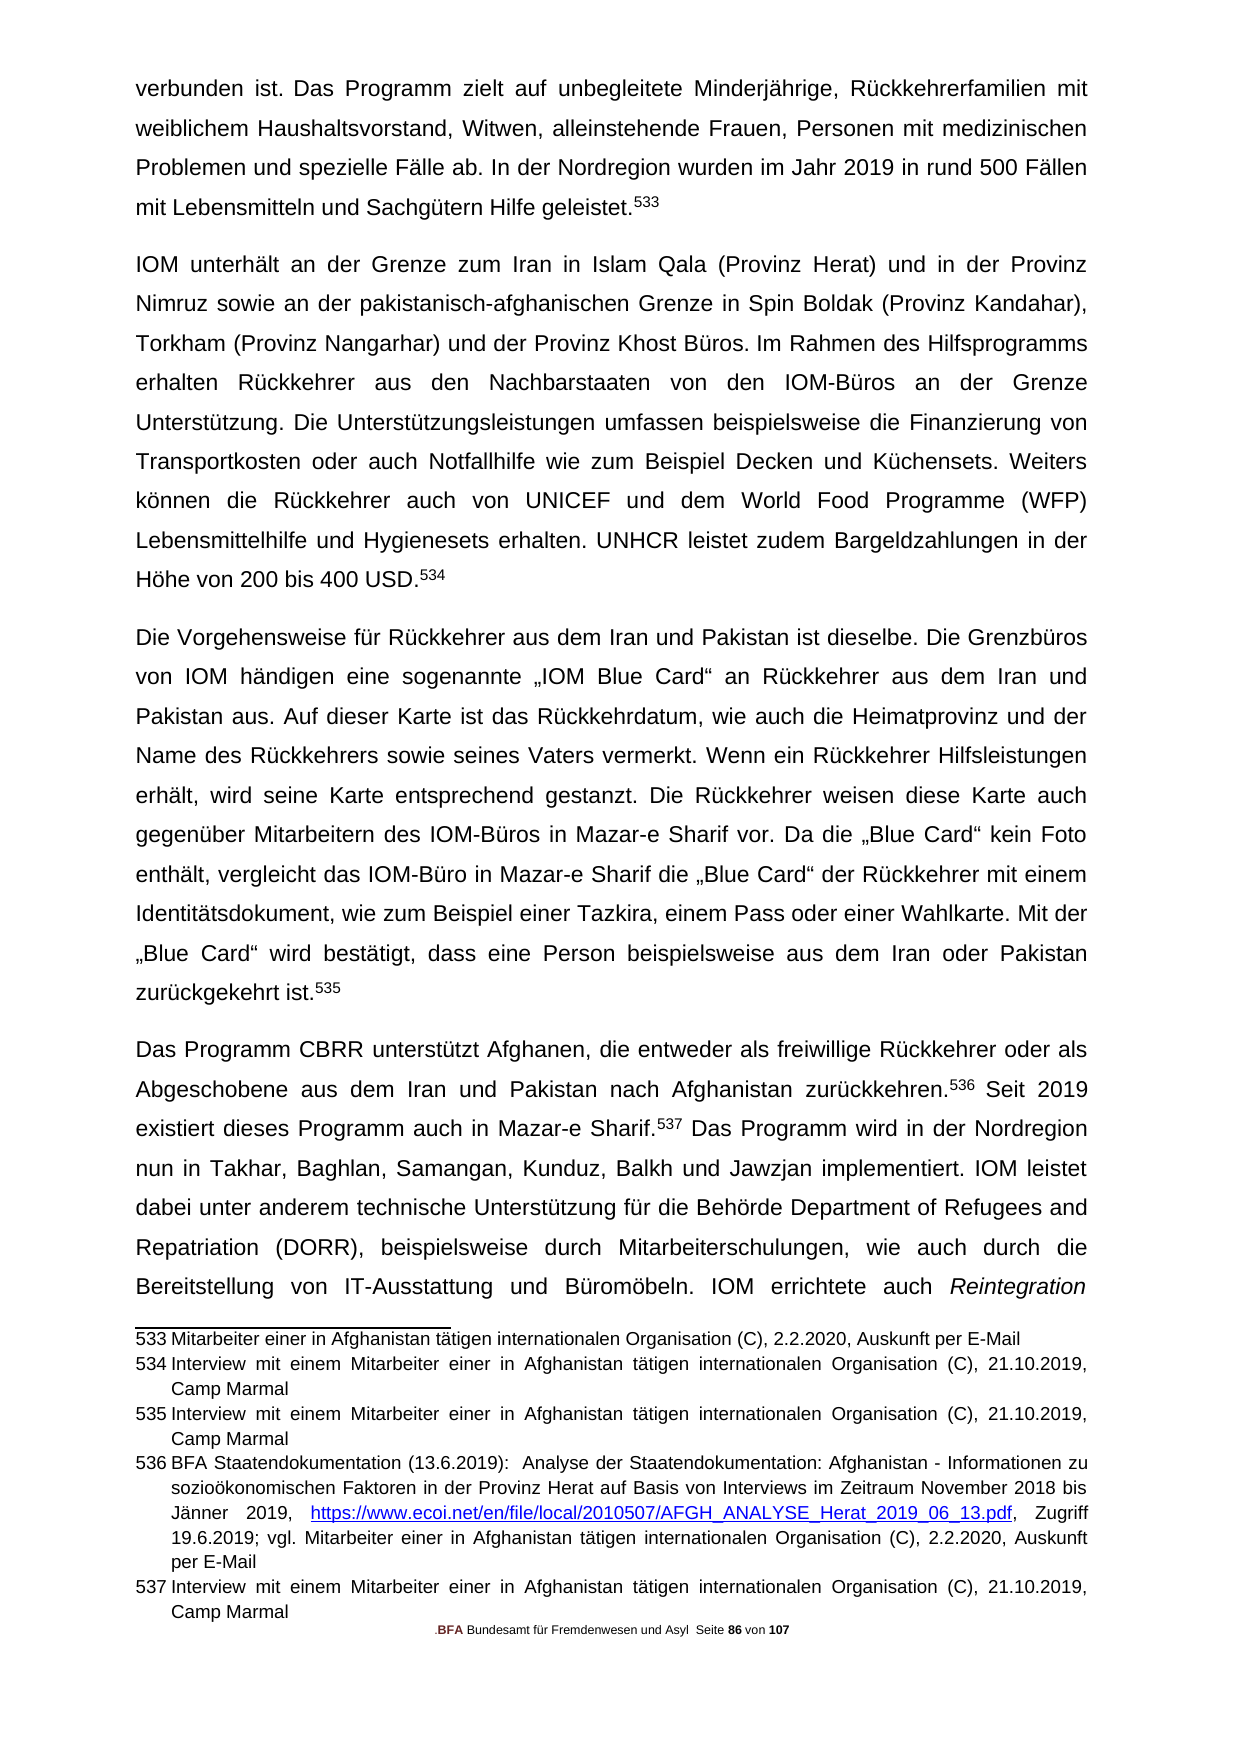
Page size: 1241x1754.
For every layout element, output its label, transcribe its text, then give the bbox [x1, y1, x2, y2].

text Interview mit einem Mitarbeiter einer in Afghanistan tätigen internationalen Organisation (C), 21.10.2019, Camp Marmal [135, 1353, 1088, 1399]
text Das Programm CBRR unterstützt Afghanen, die entweder als freiwillige Rückkehrer oder als Abgeschobene aus dem Iran und Pakistan nach Afghanistan zurückkehren. Seit 2019 existiert dieses Programm auch in Mazar-e Sharif. Das Programm wird in der Nordregion nun in Takhar, Baghlan, Samangan, Kunduz, Balkh und Jawzjan implementiert. IOM leistet dabei unter anderem technische Unterstützung für die Behörde Department of Refugees and Repatriation (DORR), beispielsweise durch Mitarbeiterschulungen, wie auch durch die Bereitstellung von IT-Ausstattung und Büromöbeln. IOM errichtete auch Reintegration [135, 1036, 1088, 1299]
text Mitarbeiter einer in Afghanistan tätigen internationalen Organisation (C), 2.2.2020, Auskunft per E-Mail [135, 1328, 1088, 1350]
text Die Vorgehensweise für Rückkehrer aus dem Iran und Pakistan ist dieselbe. Die Grenzbüros von IOM händigen eine sogenannte „IOM Blue Card“ an Rückkehrer aus dem Iran und Pakistan aus. Auf dieser Karte ist das Rückkehrdatum, wie auch die Heimatprovinz und der Name des Rückkehrers sowie seines Vaters vermerkt. Wenn ein Rückkehrer Hilfsleistungen erhält, wird seine Karte entsprechend gestanzt. Die Rückkehrer weisen diese Karte auch gegenüber Mitarbeitern des IOM-Büros in Mazar-e Sharif vor. Da die „Blue Card“ kein Foto enthält, vergleicht das IOM-Büro in Mazar-e Sharif die „Blue Card“ der Rückkehrer mit einem Identitätsdokument, wie zum Beispiel einer Tazkira, einem Pass oder einer Wahlkarte. Mit der „Blue Card“ wird bestätigt, dass eine Person beispielsweise aus dem Iran oder Pakistan zurückgekehrt ist. [135, 624, 1088, 1005]
text Interview mit einem Mitarbeiter einer in Afghanistan tätigen internationalen Organisation (C), 21.10.2019, Camp Marmal [135, 1402, 1088, 1449]
text verbunden ist. Das Programm zielt auf unbegleitete Minderjährige, Rückkehrerfamilien mit weiblichem Haushaltsvorstand, Witwen, alleinstehende Frauen, Personen mit medizinischen Problemen und spezielle Fälle ab. In der Nordregion wurden im Jahr 2019 in rund 500 Fällen mit Lebensmitteln und Sachgütern Hilfe geleistet. [135, 75, 1088, 220]
text IOM unterhält an der Grenze zum Iran in Islam Qala (Provinz Herat) und in der Provinz Nimruz sowie an der pakistanisch-afghanischen Grenze in Spin Boldak (Provinz Kandahar), Torkham (Provinz Nangarhar) und der Provinz Khost Büros. Im Rahmen des Hilfsprogramms erhalten Rückkehrer aus den Nachbarstaaten von den IOM-Büros an der Grenze Unterstützung. Die Unterstützungsleistungen umfassen beispielsweise die Finanzierung von Transportkosten oder auch Notfallhilfe wie zum Beispiel Decken und Küchensets. Weiters können die Rückkehrer auch von UNICEF und dem World Food Programme (WFP) Lebensmittelhilfe und Hygienesets erhalten. UNHCR leistet zudem Bargeldzahlungen in der Höhe von 200 bis 400 USD. [135, 251, 1088, 593]
text BFA Staatendokumentation (13.6.2019): Analyse der Staatendokumentation: Afghanistan - Informationen zu sozioökonomischen Faktoren in der Provinz Herat auf Basis von Interviews im Zeitraum November 2018 bis Jänner 2019, https://www.ecoi.net/en/file/local/2010507/AFGH_ANALYSE_Herat_2019_06_13.pdf, Zugriff 19.6.2019; vgl. Mitarbeiter einer in Afghanistan tätigen internationalen Organisation (C), 2.2.2020, Auskunft per E-Mail [135, 1452, 1088, 1573]
text Interview mit einem Mitarbeiter einer in Afghanistan tätigen internationalen Organisation (C), 21.10.2019, Camp Marmal [135, 1576, 1088, 1622]
